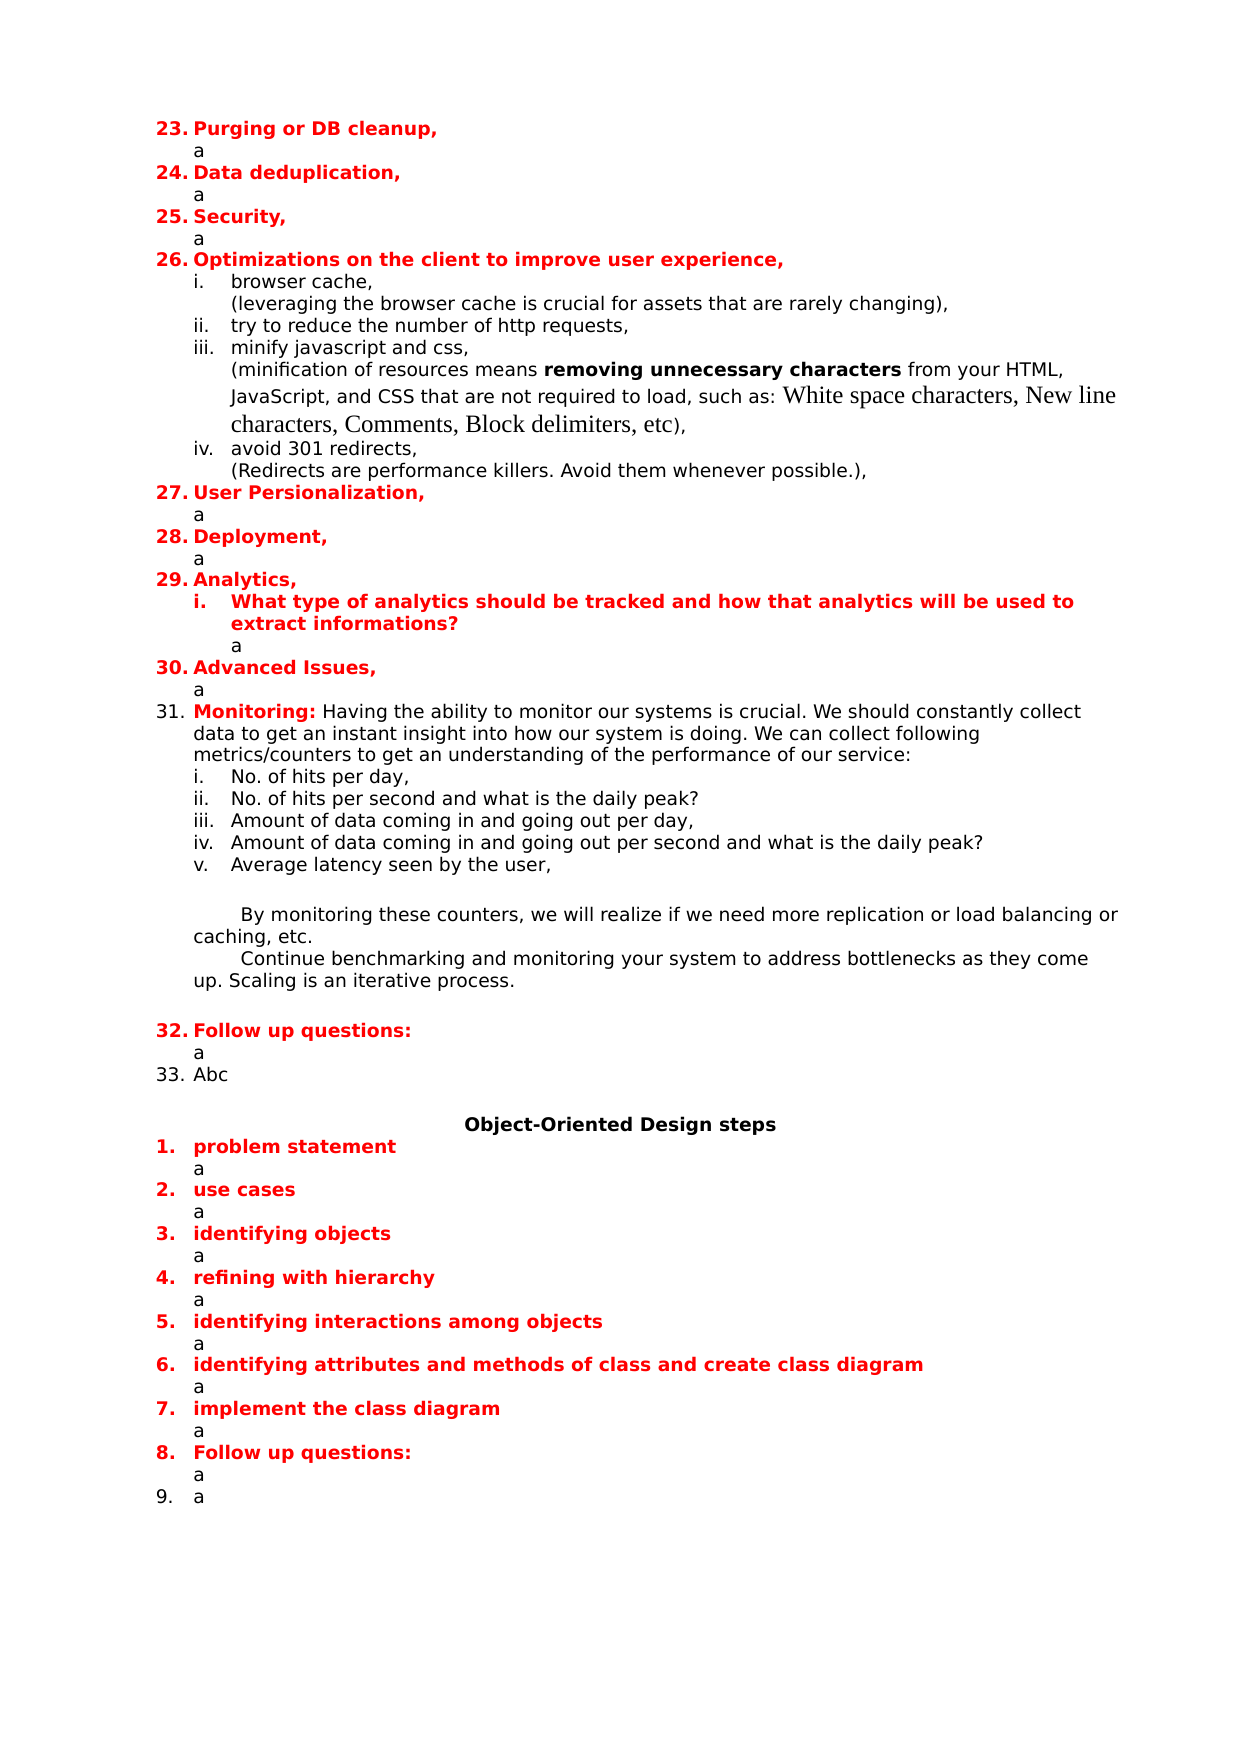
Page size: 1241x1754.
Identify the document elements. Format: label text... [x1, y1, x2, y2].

list No. of hits per second and what is the daily peak? [193, 788, 1122, 810]
list browser cache, [193, 271, 1122, 293]
list Security, [156, 206, 1122, 227]
list Follow up questions: [156, 1442, 1122, 1464]
list Monitoring: Having the ability to monitor our systems is crucial. We should constantly collect data to get an instant insight into how our system is doing. We can collect following metrics/counters to get an understanding of the performance of our service: [156, 701, 1122, 766]
list By monitoring these counters, we will realize if we need more replication or load balancing or caching, etc. [156, 904, 1122, 948]
list a [156, 1042, 1122, 1063]
list a [156, 1464, 1122, 1486]
list minify javascript and css, [193, 337, 1122, 359]
list Abc [156, 1063, 1122, 1085]
list implement the class diagram [156, 1398, 1122, 1420]
list (leveraging the browser cache is crucial for assets that are rarely changing), [193, 293, 1122, 315]
list a [156, 1376, 1122, 1398]
list identifying interactions among objects [156, 1311, 1122, 1332]
list User Persionalization, [156, 482, 1122, 504]
list a [156, 227, 1122, 249]
list a [156, 1289, 1122, 1311]
list Amount of data coming in and going out per second and what is the daily peak? [193, 832, 1122, 854]
list problem statement [156, 1136, 1122, 1157]
list a [156, 679, 1122, 701]
list Purging or DB cleanup, [156, 118, 1122, 140]
list (minification of resources means removing unnecessary characters from your HTML, JavaScript, and CSS that are not required to load, such as: White space characters, New line characters, Comments, Block delimiters, etc), [193, 359, 1122, 438]
list a [156, 184, 1122, 206]
text Object-Oriented Design steps [118, 1114, 1122, 1136]
list a [156, 1157, 1122, 1179]
list use cases [156, 1179, 1122, 1201]
list Deployment, [156, 526, 1122, 547]
list a [156, 140, 1122, 162]
list No. of hits per day, [193, 766, 1122, 788]
list a [156, 547, 1122, 569]
list a [156, 1420, 1122, 1442]
list try to reduce the number of http requests, [193, 315, 1122, 337]
list identifying objects [156, 1223, 1122, 1245]
list Optimizations on the client to improve user experience, [156, 249, 1122, 271]
list a [156, 1245, 1122, 1267]
list Data deduplication, [156, 162, 1122, 184]
list a [156, 504, 1122, 526]
list What type of analytics should be tracked and how that analytics will be used to extract informations? [193, 591, 1122, 635]
list Analytics, [156, 569, 1122, 591]
list a [156, 1486, 1122, 1507]
list Amount of data coming in and going out per day, [193, 810, 1122, 832]
list refining with hierarchy [156, 1267, 1122, 1289]
list a [156, 1332, 1122, 1354]
list a [156, 1201, 1122, 1223]
list a [193, 635, 1122, 657]
list (Redirects are performance killers. Avoid them whenever possible.), [193, 460, 1122, 482]
list Average latency seen by the user, [193, 854, 1122, 876]
list Continue benchmarking and monitoring your system to address bottlenecks as they come up. Scaling is an iterative process. [156, 948, 1122, 991]
list Follow up questions: [156, 1020, 1122, 1042]
list identifying attributes and methods of class and create class diagram [156, 1354, 1122, 1376]
list Advanced Issues, [156, 657, 1122, 679]
list avoid 301 redirects, [193, 438, 1122, 460]
